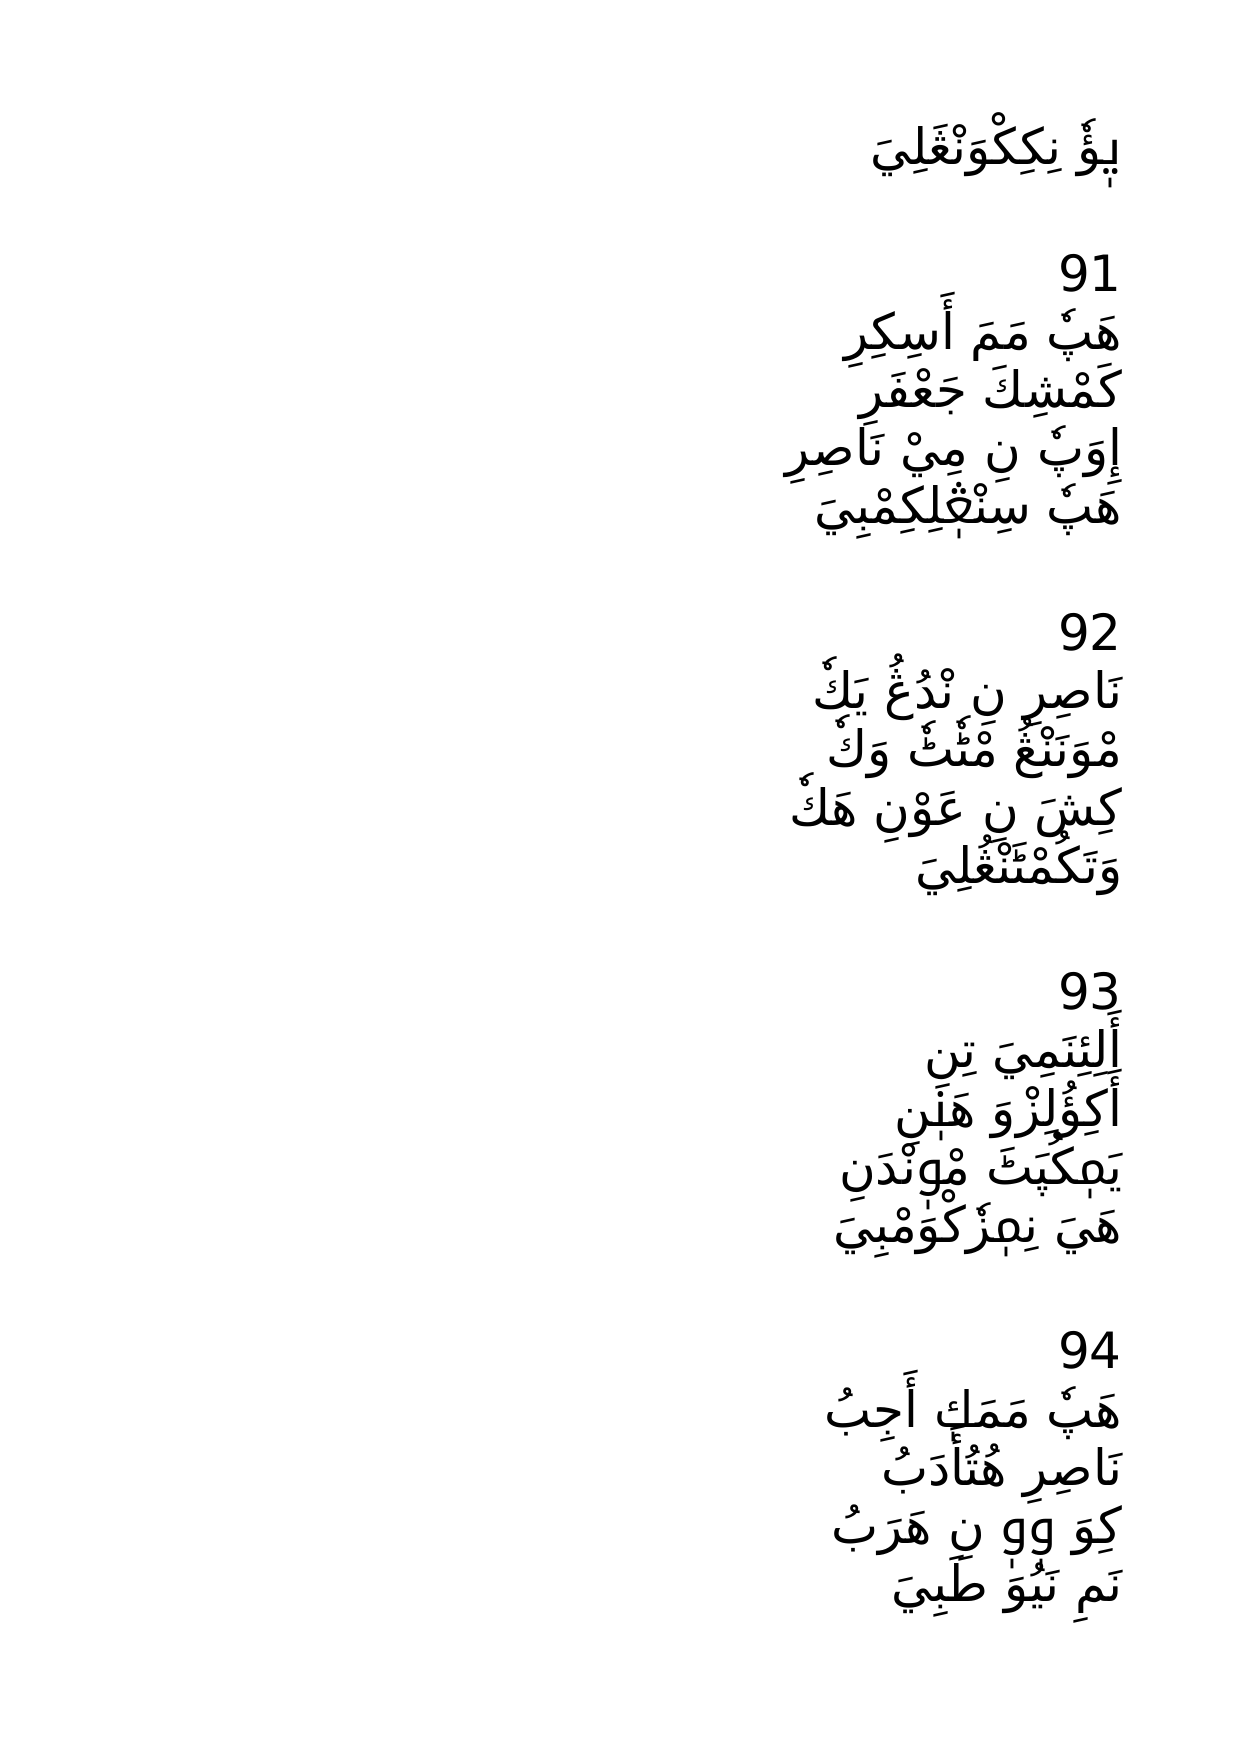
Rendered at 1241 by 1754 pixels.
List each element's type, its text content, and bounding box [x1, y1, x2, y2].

text أَكِؤُلِزْوَ هَنٖنِ [118, 1079, 1122, 1138]
text 92 [118, 604, 1122, 662]
text يَمٖكُپَٹَ مْوٖنْدَنِ [118, 1138, 1122, 1196]
text 93 [118, 963, 1122, 1021]
text كِوَ وٖوٖ نِ هَرَبُ [118, 1497, 1122, 1555]
text يٖؤٗ نِكِكْوَنْڠَلِيَ [118, 118, 1122, 176]
text 91 [118, 244, 1122, 303]
text أَلِئِنَمِيَ تِنِ [118, 1021, 1122, 1079]
text نَاصِرِ نِ نْدُڠُ يَكٗ [118, 662, 1122, 720]
text نَاصِرِ هُتُأَدَبُ [118, 1439, 1122, 1497]
text هَيَ نِمٖزٗكْوَمْبِيَ [118, 1196, 1122, 1254]
text 94 [118, 1322, 1122, 1381]
text كَمْشِكَ جَعْفَرِ [118, 361, 1122, 419]
text نَمِ نَيُوَ طَبِيَ [118, 1555, 1122, 1613]
text هَپٗ سِنْڠٖلِكِمْبِيَ [118, 477, 1122, 536]
text مْوَنَنْڠُ مْٹٗٹٗ وَكٗ [118, 720, 1122, 778]
text إِوَپٗ نِ مِيْ نَاصِرِ [118, 419, 1122, 477]
text هَپٗ مَمَ أَسِكِرِ [118, 303, 1122, 361]
text وَتَكُمْٹَنْڠُلِيَ [118, 837, 1122, 895]
text كِشَ نِ عَوْنِ هَكٗ [118, 778, 1122, 837]
text هَپٗ مَمَكٖ أَجِبُ [118, 1381, 1122, 1439]
